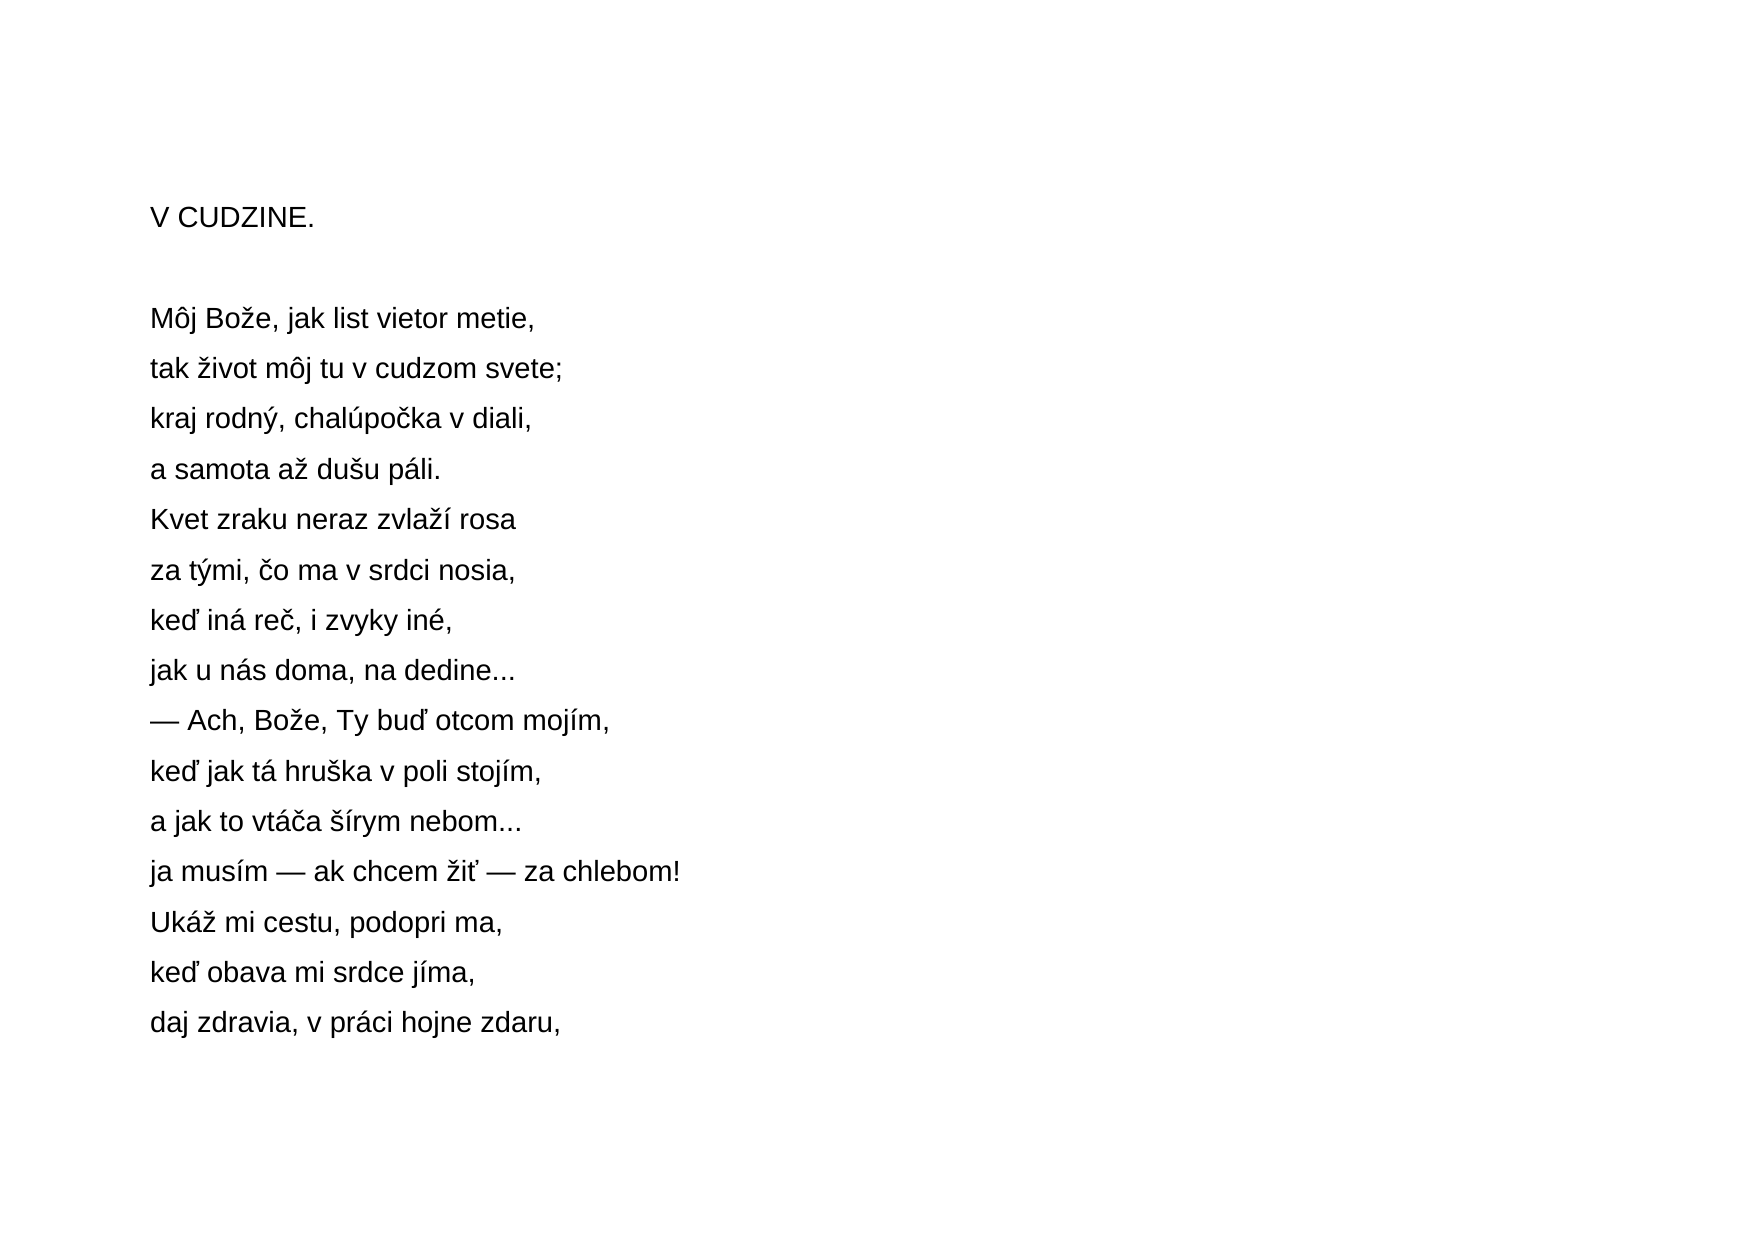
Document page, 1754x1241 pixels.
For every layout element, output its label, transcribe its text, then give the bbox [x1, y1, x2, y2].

text Kvet zraku neraz zvlaží rosa [150, 502, 1243, 536]
text jak u nás doma, na dedine... [150, 653, 1243, 687]
text keď iná reč, i zvyky iné, [150, 603, 1243, 636]
text ja musím — ak chcem žiť — za chlebom! [150, 854, 1243, 888]
text Môj Bože, jak list vietor metie, [150, 301, 1243, 334]
text tak život môj tu v cudzom svete; [150, 351, 1243, 385]
text keď jak tá hruška v poli stojím, [150, 754, 1243, 787]
text za tými, čo ma v srdci nosia, [150, 552, 1243, 586]
subtitle V CUDZINE. [150, 200, 1243, 234]
text keď obava mi srdce jíma, [150, 955, 1243, 988]
text — Ach, Bože, Ty buď otcom mojím, [150, 703, 1243, 737]
text Ukáž mi cestu, podopri ma, [150, 905, 1243, 938]
text a jak to vtáča šírym nebom... [150, 804, 1243, 838]
text kraj rodný, chalúpočka v diali, [150, 402, 1243, 435]
text daj zdravia, v práci hojne zdaru, [150, 1005, 1243, 1039]
text a samota až dušu páli. [150, 452, 1243, 485]
